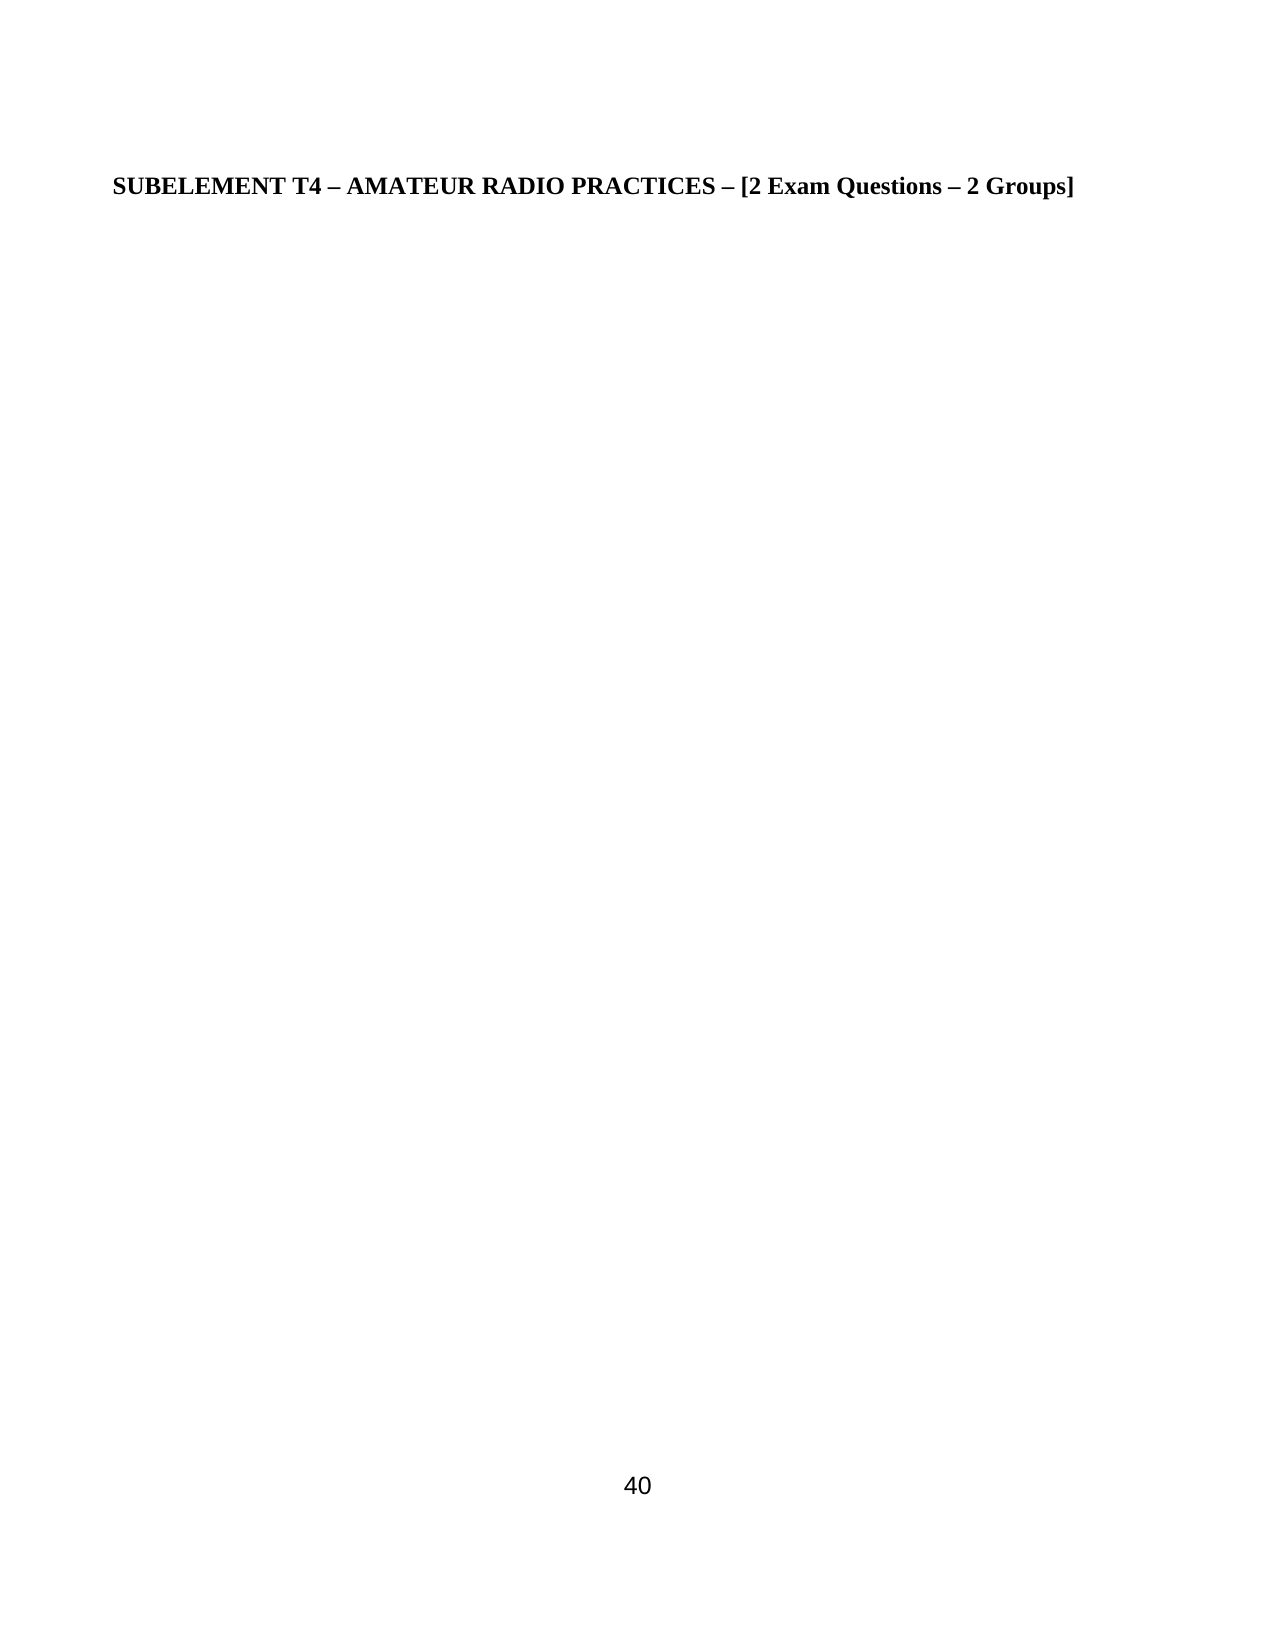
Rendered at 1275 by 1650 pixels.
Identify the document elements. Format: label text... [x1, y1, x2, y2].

subtitle SUBELEMENT T4 – AMATEUR RADIO PRACTICES – [2 Exam Questions – 2 Groups] [112, 171, 1162, 200]
